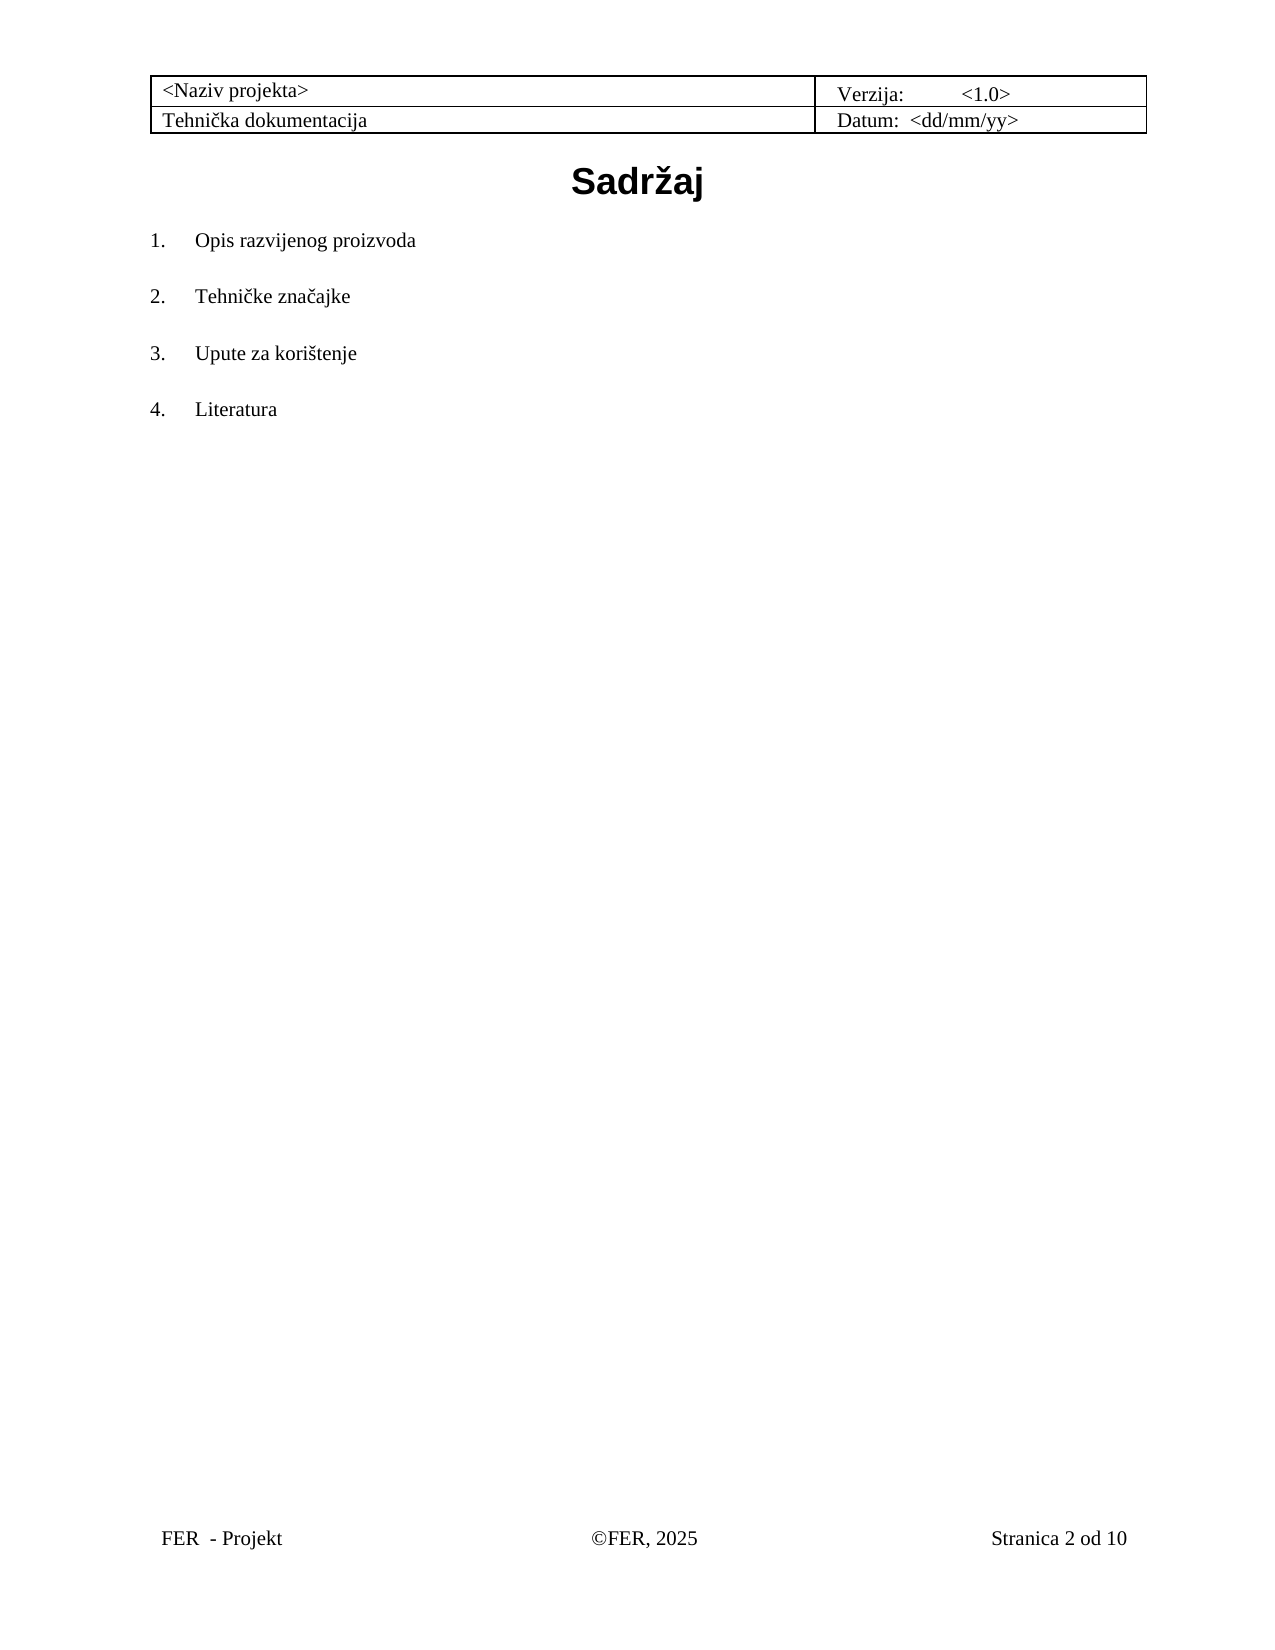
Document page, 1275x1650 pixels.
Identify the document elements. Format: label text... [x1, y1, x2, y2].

text 1. Opis razvijenog proizvoda 4 [150, 227, 1050, 252]
text 2. Tehničke značajke 5 [150, 283, 1050, 308]
text 4. Literatura 7 [150, 396, 1050, 421]
text 3. Upute za korištenje 6 [150, 339, 1050, 364]
title Sadržaj [150, 159, 1125, 202]
